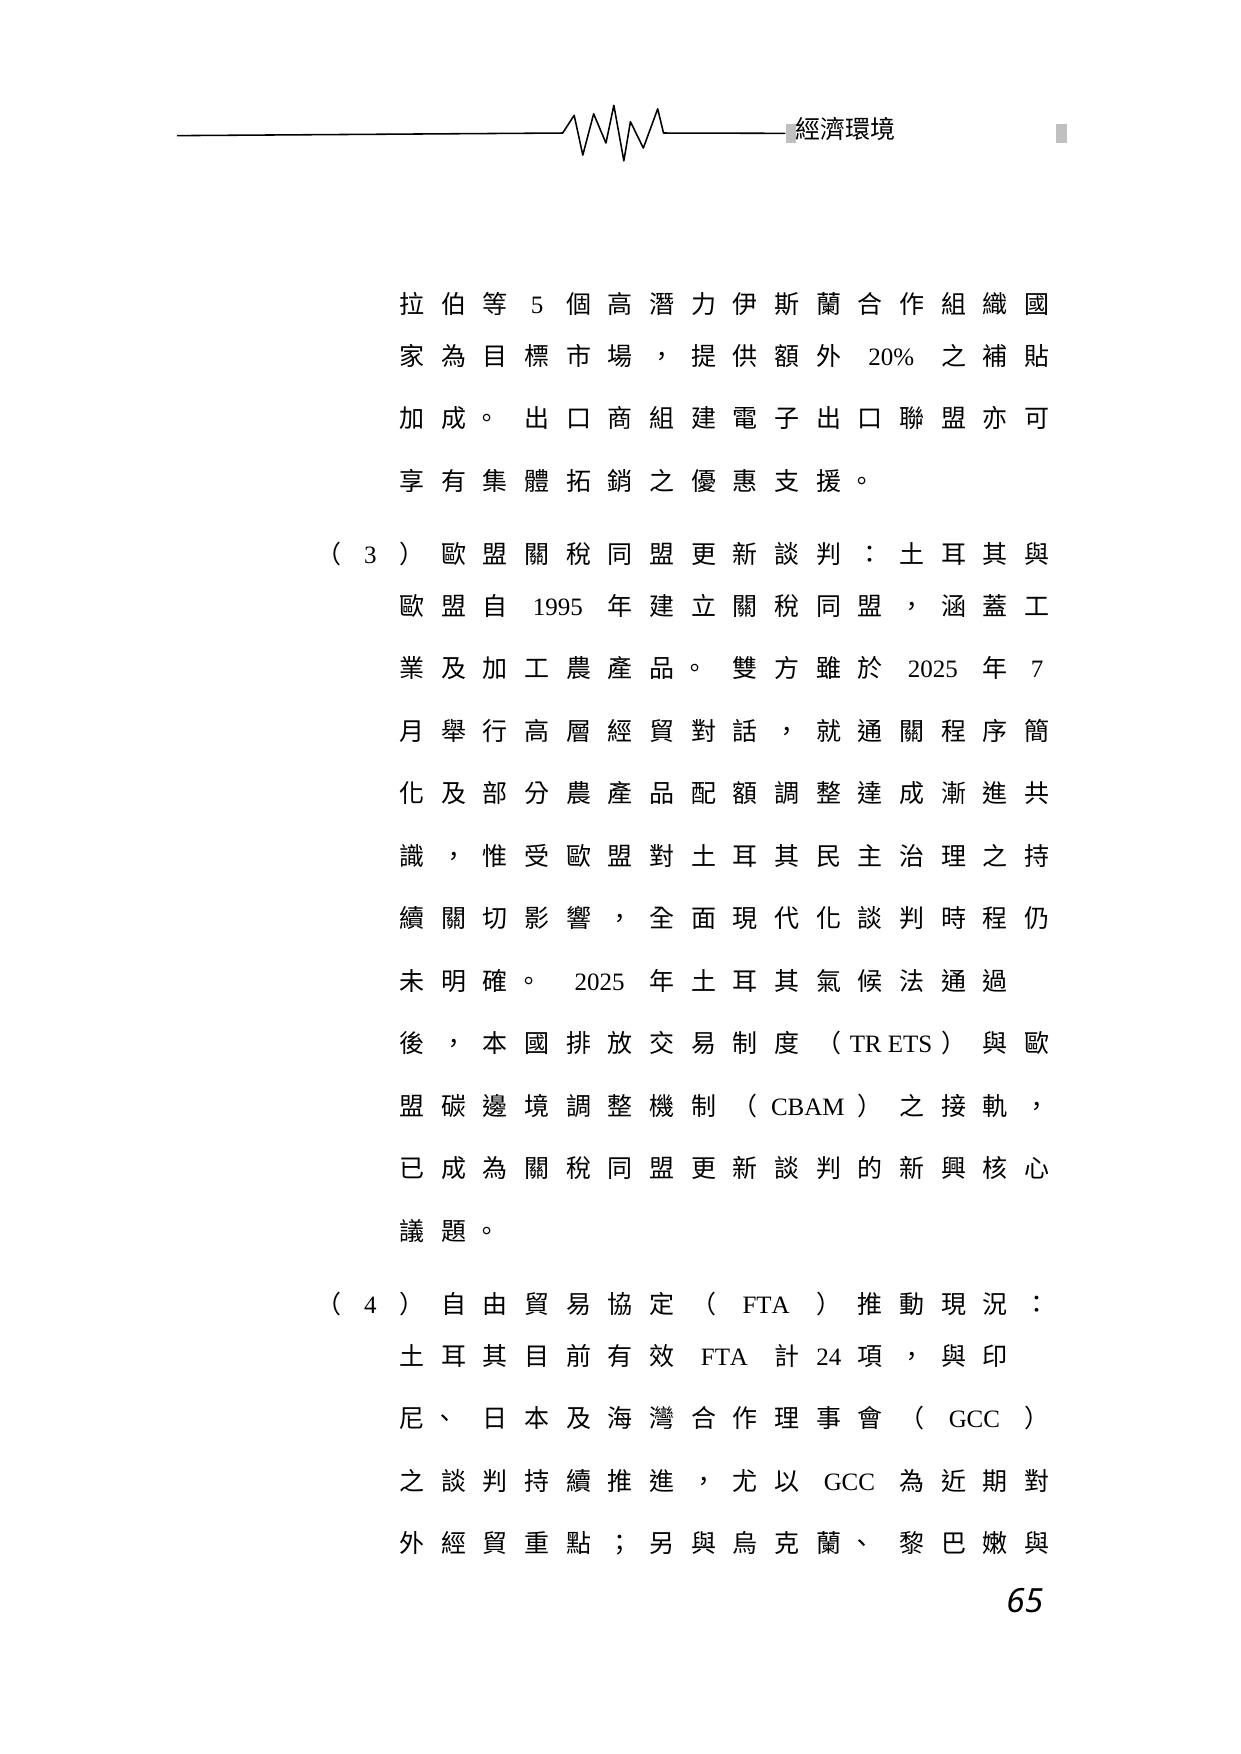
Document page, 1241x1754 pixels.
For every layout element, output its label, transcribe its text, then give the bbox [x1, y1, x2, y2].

text 拉伯等5個高潛力伊斯蘭合作組織國家為目標市場，提供額外20%之補貼加成。出口商組建電子出口聯盟亦可享有集體拓銷之優惠支援。 [306, 250, 1058, 500]
text （3）歐盟關稅同盟更新談判：土耳其與歐盟自1995年建立關稅同盟，涵蓋工業及加工農產品。雙方雖於2025年7月舉行高層經貿對話，就通關程序簡化及部分農產品配額調整達成漸進共識，惟受歐盟對土耳其民主治理之持續關切影響，全面現代化談判時程仍未明確。2025年土耳其氣候法通過後，本國排放交易制度（TR ETS）與歐盟碳邊境調整機制（CBAM）之接軌，已成為關稅同盟更新談判的新興核心議題。 [306, 500, 1058, 1250]
text （4）自由貿易協定（FTA）推動現況：土耳其目前有效FTA計24項，與印尼、日本及海灣合作理事會（GCC）之談判持續推進，尤以GCC為近期對外經貿重點；另與烏克蘭、黎巴嫩與 [306, 1250, 1058, 1563]
